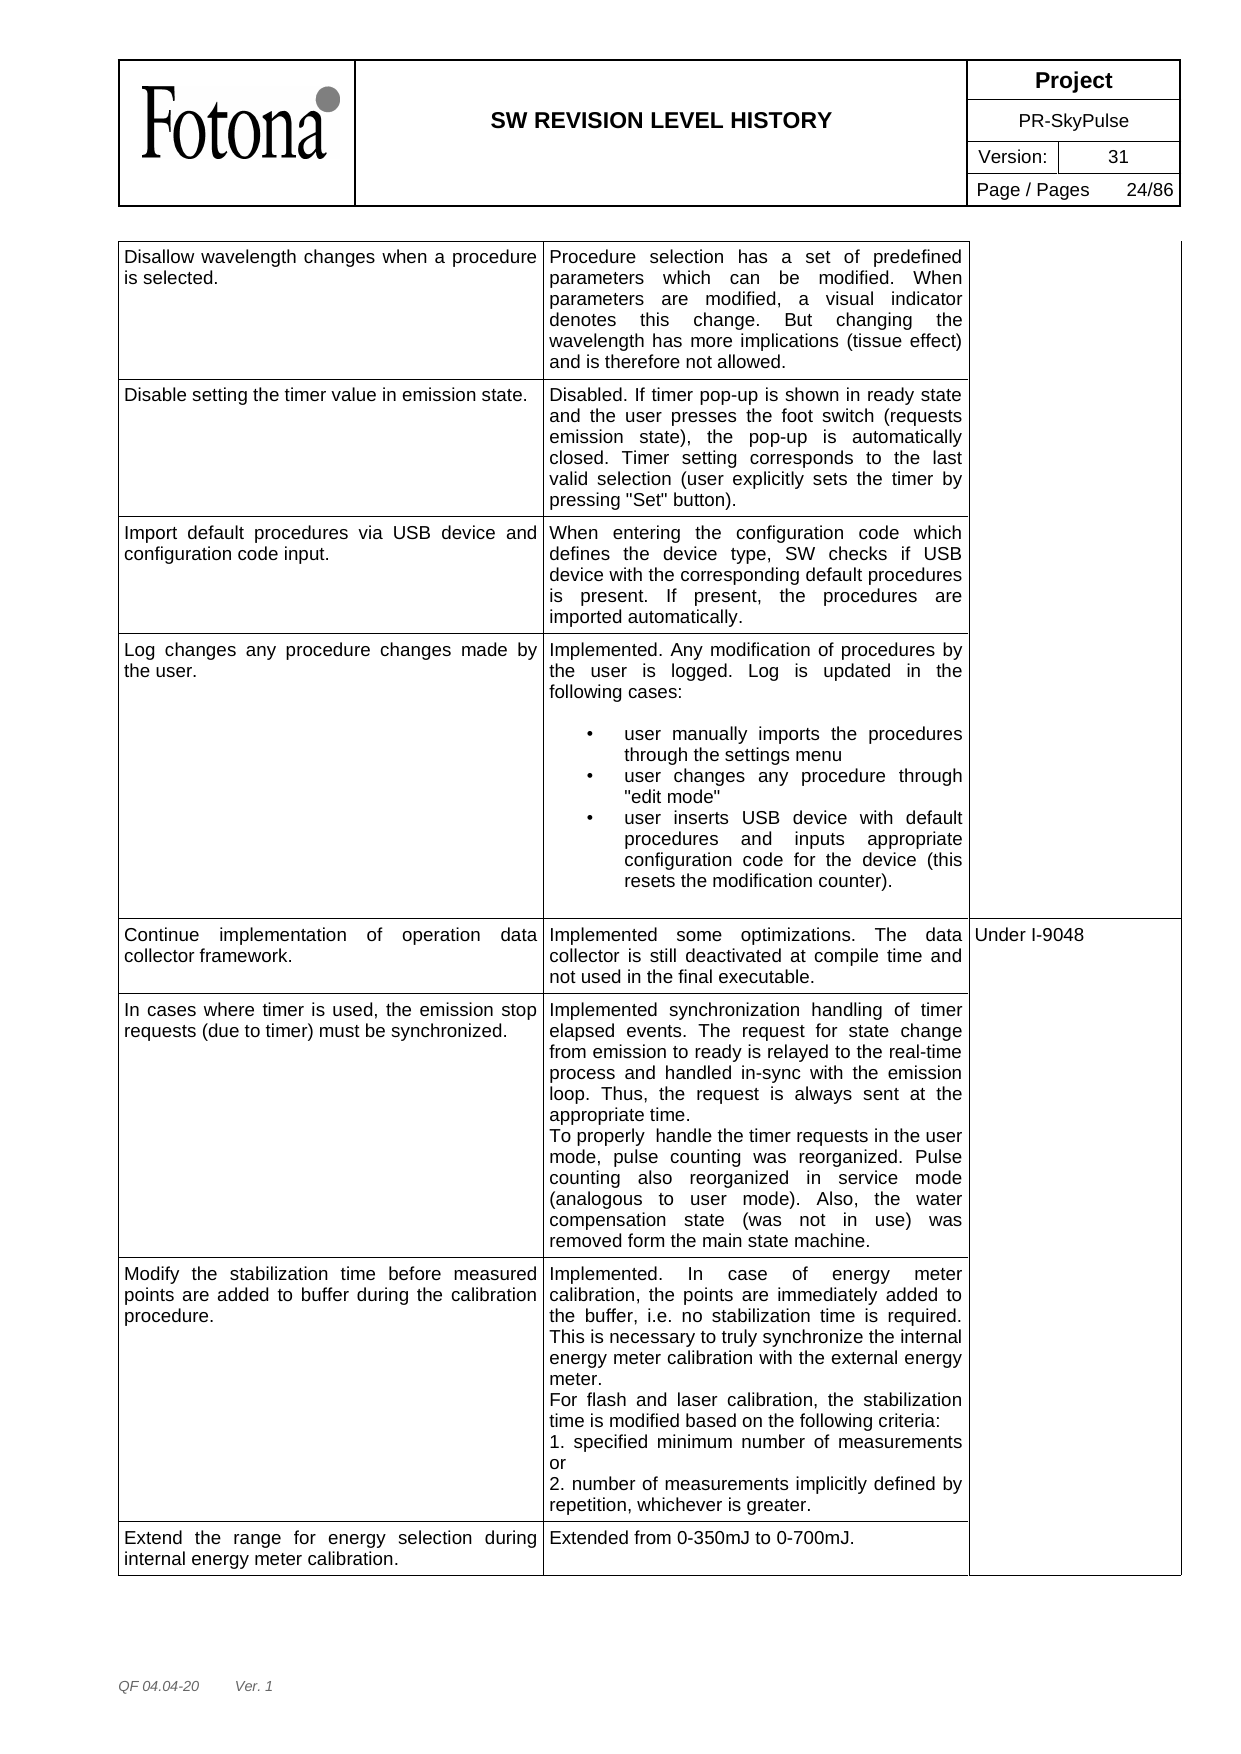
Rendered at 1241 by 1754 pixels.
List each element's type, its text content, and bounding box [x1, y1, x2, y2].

table_cell Under I-9048 [970, 919, 1181, 1575]
table_cell Modify the stabilization time before measured points are added to buffer during the calibration procedure. [119, 1258, 543, 1521]
table_cell In cases where timer is used, the emission stop requests (due to timer) must be synchronized. [119, 994, 543, 1257]
table_cell Log changes any procedure changes made by the user. [119, 634, 543, 918]
table_cell Continue implementation of operation data collector framework. [119, 919, 543, 993]
table_cell When entering the configuration code which defines the device type, SW checks if USB device with the corresponding default procedures is present. If present, the procedures are imported automatically. [544, 517, 968, 633]
table_cell Import default procedures via USB device and configuration code input. [119, 517, 543, 633]
table_cell Implemented. Any modification of procedures by the user is logged. Log is updated in the following cases: user manually imports the procedures through the settings menu user changes any procedure through "edit mode" user inserts USB device with default procedures and inputs appropriate configuration code for the device (this resets the modification counter). [544, 634, 968, 918]
table_cell Extend the range for energy selection during internal energy meter calibration. [119, 1522, 543, 1575]
table_cell Extended from 0-350mJ to 0-700mJ. [544, 1522, 968, 1575]
table_cell Disallow wavelength changes when a procedure is selected. [119, 242, 543, 379]
table_cell Implemented synchronization handling of timer elapsed events. The request for state change from emission to ready is relayed to the real-time process and handled in-sync with the emission loop. Thus, the request is always sent at the appropriate time. To properly handle the timer requests in the user mode, pulse counting was reorganized. Pulse counting also reorganized in service mode (analogous to user mode). Also, the water compensation state (was not in use) was removed form the main state machine. [544, 994, 968, 1257]
table_cell Procedure selection has a set of predefined parameters which can be modified. When parameters are modified, a visual indicator denotes this change. But changing the wavelength has more implications (tissue effect) and is therefore not allowed. [544, 242, 968, 379]
table_cell Implemented. In case of energy meter calibration, the points are immediately added to the buffer, i.e. no stabilization time is required. This is necessary to truly synchronize the internal energy meter calibration with the external energy meter. For flash and laser calibration, the stabilization time is modified based on the following criteria: 1. specified minimum number of measurements or 2. number of measurements implicitly defined by repetition, whichever is greater. [544, 1258, 968, 1521]
table_cell Implemented some optimizations. The data collector is still deactivated at compile time and not used in the final executable. [544, 919, 968, 993]
table_cell Disabled. If timer pop-up is shown in ready state and the user presses the foot switch (requests emission state), the pop-up is automatically closed. Timer setting corresponds to the last valid selection (user explicitly sets the timer by pressing "Set" button). [544, 380, 968, 516]
table_cell Disable setting the timer value in emission state. [119, 380, 543, 516]
table_cell [970, 241, 1181, 918]
